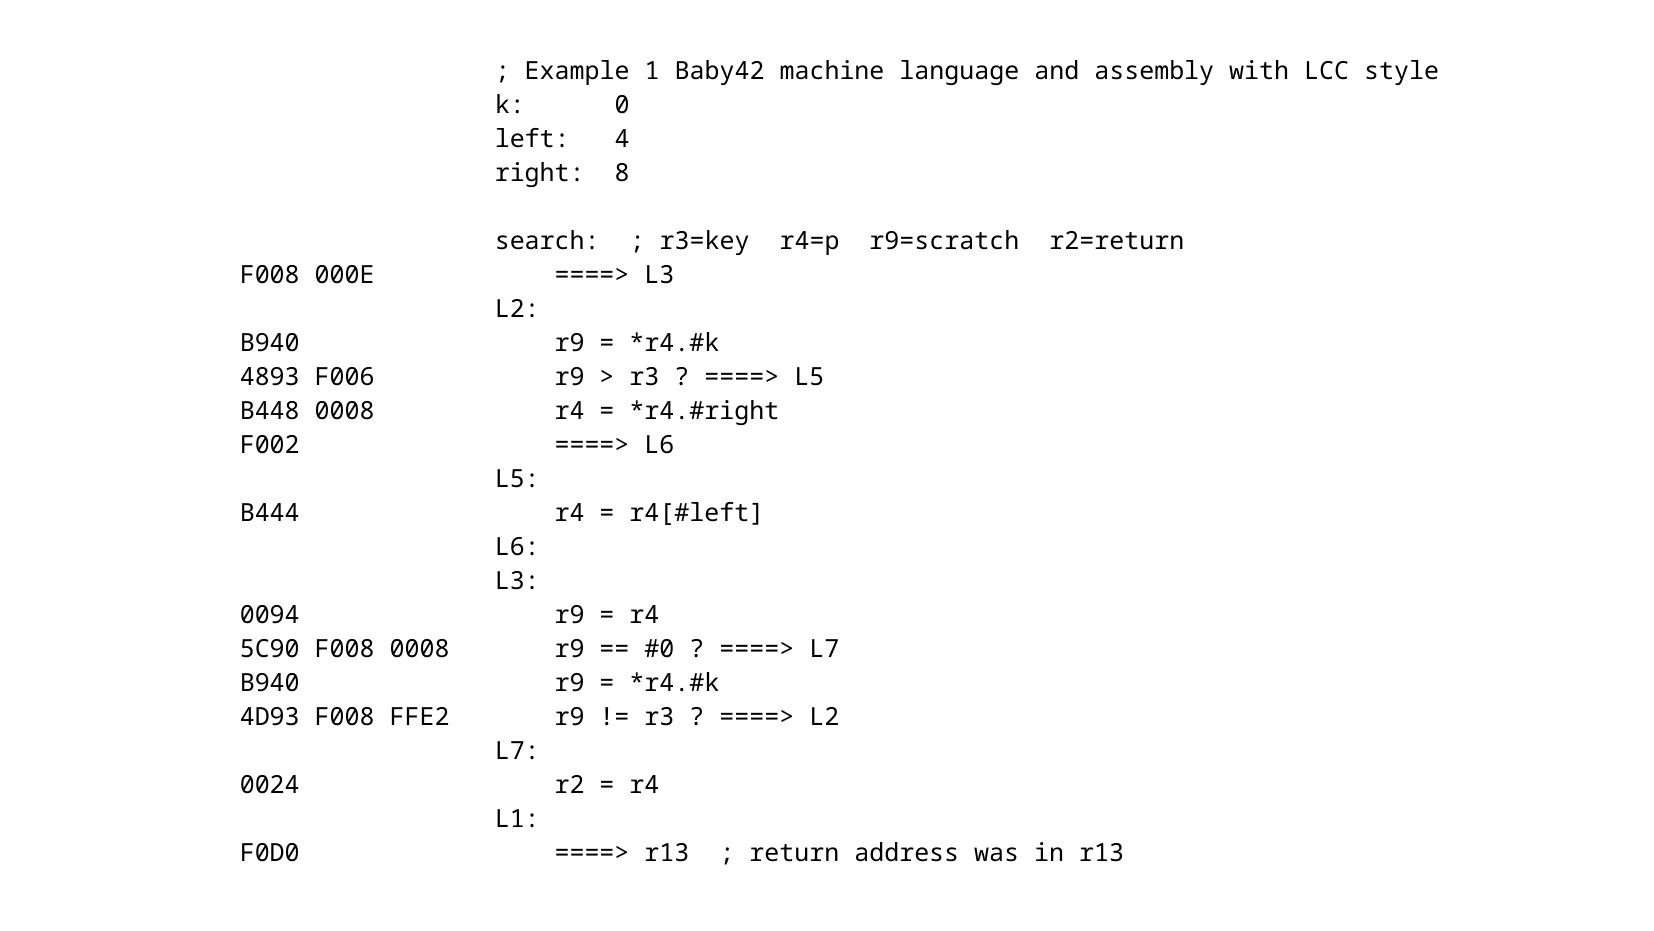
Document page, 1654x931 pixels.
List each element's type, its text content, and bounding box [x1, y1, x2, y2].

text_box ; Example 1 Baby42 machine language and assembly with LCC style k: 0 left: 4 right: 8 search: ; r3=key r4=p r9=scratch r2=return F008 000E ====> L3 L2: B940 r9 = *r4.#k 4893 F006 r9 > r3 ? ====> L5 B448 0008 r4 = *r4.#right F002 ====> L6 L5: B444 r4 = r4[#left] L6: L3: 0094 r9 = r4 5C90 F008 0008 r9 == #0 ? ====> L7 B940 r9 = *r4.#k 4D93 F008 FFE2 r9 != r3 ? ====> L2 L7: 0024 r2 = r4 L1: F0D0 ====> r13 ; return address was in r13 [225, 45, 1546, 892]
